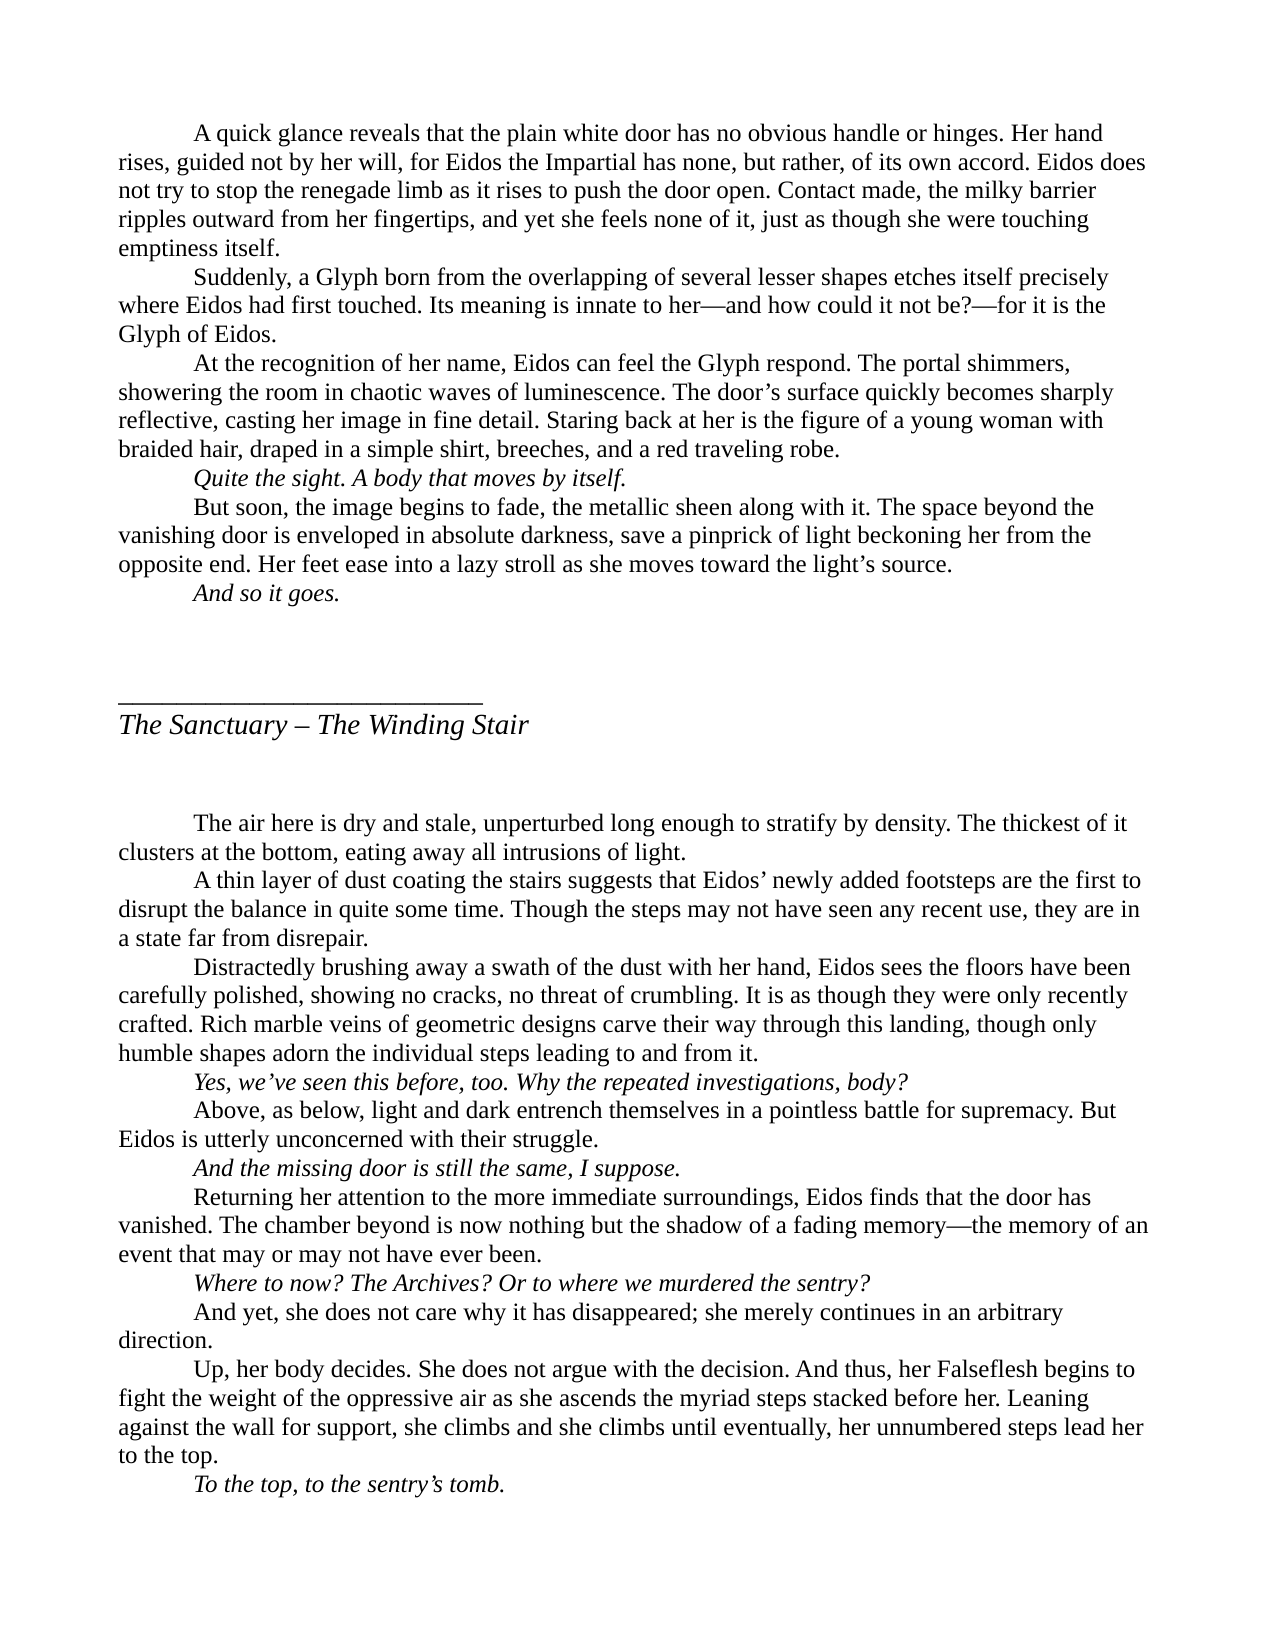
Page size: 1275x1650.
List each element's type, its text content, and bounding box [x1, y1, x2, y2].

text Suddenly, a Glyph born from the overlapping of several lesser shapes etches itself precisely where Eidos had first touched. Its meaning is innate to her—and how could it not be?—for it is the Glyph of Eidos. [118, 262, 1157, 348]
text But soon, the image begins to fade, the metallic sheen along with it. The space beyond the vanishing door is enveloped in absolute darkness, save a pinprick of light beckoning her from the opposite end. Her feet ease into a lazy stroll as she moves toward the light’s source. [118, 492, 1157, 578]
text To the top, to the sentry’s tomb. [118, 1469, 1157, 1498]
text The air here is dry and stale, unperturbed long enough to stratify by density. The thickest of it clusters at the bottom, eating away all intrusions of light. [118, 808, 1157, 866]
text And yet, she does not care why it has disappeared; she merely continues in an arbitrary direction. [118, 1297, 1157, 1354]
text _________________________ [118, 674, 1157, 707]
text And the missing door is still the same, I suppose. [118, 1153, 1157, 1182]
text Up, her body decides. She does not argue with the decision. And thus, her Falseflesh begins to fight the weight of the oppressive air as she ascends the myriad steps stacked before her. Leaning against the wall for support, she climbs and she climbs until eventually, her unnumbered steps lead her to the top. [118, 1354, 1157, 1469]
text Where to now? The Archives? Or to where we murdered the sentry? [118, 1268, 1157, 1297]
text And so it goes. [118, 578, 1157, 607]
text A thin layer of dust coating the stairs suggests that Eidos’ newly added footsteps are the first to disrupt the balance in quite some time. Though the steps may not have seen any recent use, they are in a state far from disrepair. [118, 866, 1157, 952]
text Quite the sight. A body that moves by itself. [118, 463, 1157, 492]
text Returning her attention to the more immediate surroundings, Eidos finds that the door has vanished. The chamber beyond is now nothing but the shadow of a fading memory—the memory of an event that may or may not have ever been. [118, 1182, 1157, 1268]
text The Sanctuary – The Winding Stair [118, 707, 1157, 741]
text At the recognition of her name, Eidos can feel the Glyph respond. The portal shimmers, showering the room in chaotic waves of luminescence. The door’s surface quickly becomes sharply reflective, casting her image in fine detail. Staring back at her is the figure of a young woman with braided hair, draped in a simple shirt, breeches, and a red traveling robe. [118, 348, 1157, 463]
text Distractedly brushing away a swath of the dust with her hand, Eidos sees the floors have been carefully polished, showing no cracks, no threat of crumbling. It is as though they were only recently crafted. Rich marble veins of geometric designs carve their way through this landing, though only humble shapes adorn the individual steps leading to and from it. [118, 952, 1157, 1067]
text A quick glance reveals that the plain white door has no obvious handle or hinges. Her hand rises, guided not by her will, for Eidos the Impartial has none, but rather, of its own accord. Eidos does not try to stop the renegade limb as it rises to push the door open. Contact made, the milky barrier ripples outward from her fingertips, and yet she feels none of it, just as though she were touching emptiness itself. [118, 118, 1157, 262]
text Yes, we’ve seen this before, too. Why the repeated investigations, body? [118, 1067, 1157, 1096]
text Above, as below, light and dark entrench themselves in a pointless battle for supremacy. But Eidos is utterly unconcerned with their struggle. [118, 1096, 1157, 1153]
